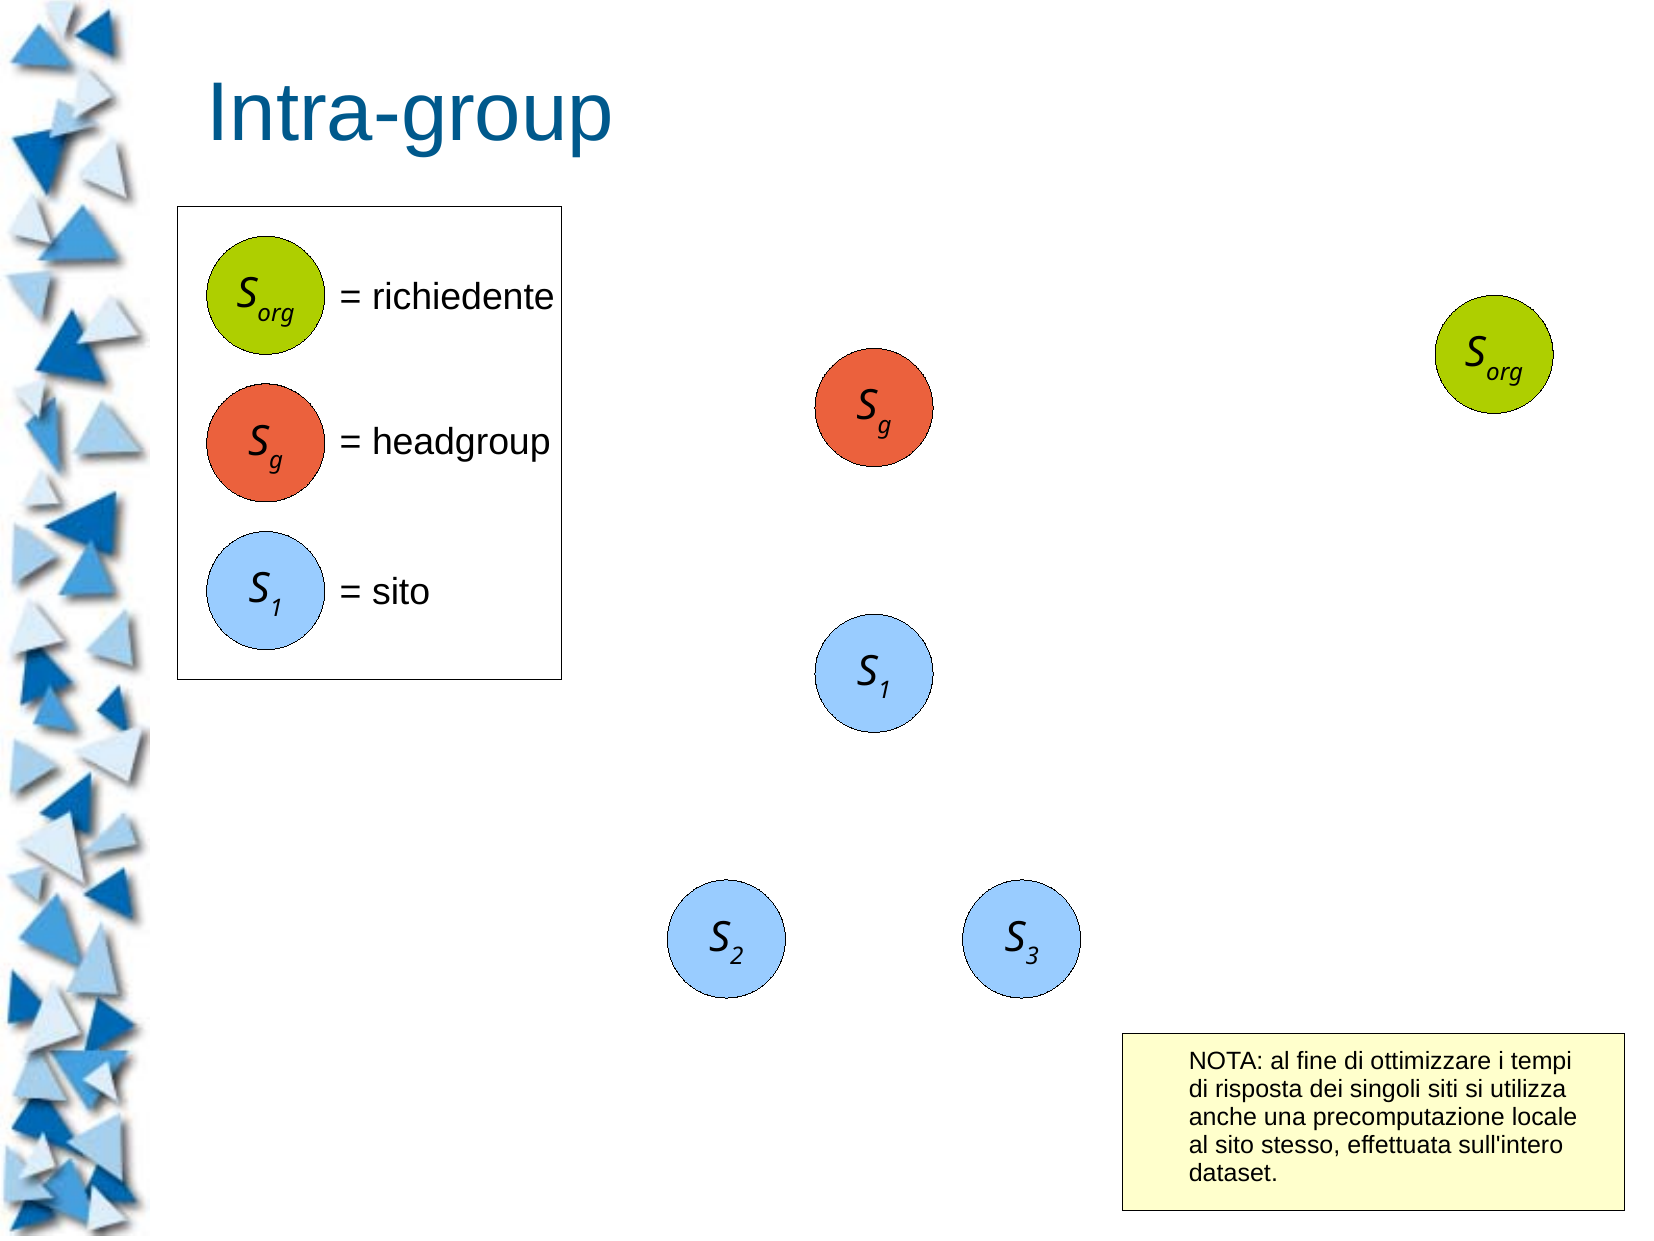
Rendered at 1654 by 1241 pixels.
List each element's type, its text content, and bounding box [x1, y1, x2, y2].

text_box NOTA: al fine di ottimizzare i tempi di risposta dei singoli siti si utilizza anche una precomputazione locale al sito stesso, effettuata sull'intero dataset. [1153, 1018, 1626, 1214]
text_box Sg [814, 348, 934, 467]
picture [0, 0, 150, 1236]
text_box [177, 206, 562, 680]
text_box S1 [814, 614, 934, 733]
text_box S3 [962, 879, 1081, 999]
text_box Sorg [1435, 295, 1554, 414]
text_box = sito [324, 563, 591, 621]
text_box Sorg [206, 236, 324, 355]
text_box = headgroup [324, 413, 591, 471]
text_box S1 [206, 531, 324, 650]
text_box Sg [206, 383, 324, 502]
text_box [1122, 1033, 1153, 1211]
title Intra-group [206, 29, 1619, 194]
text_box S2 [667, 879, 786, 999]
text_box = richiedente [324, 267, 591, 325]
